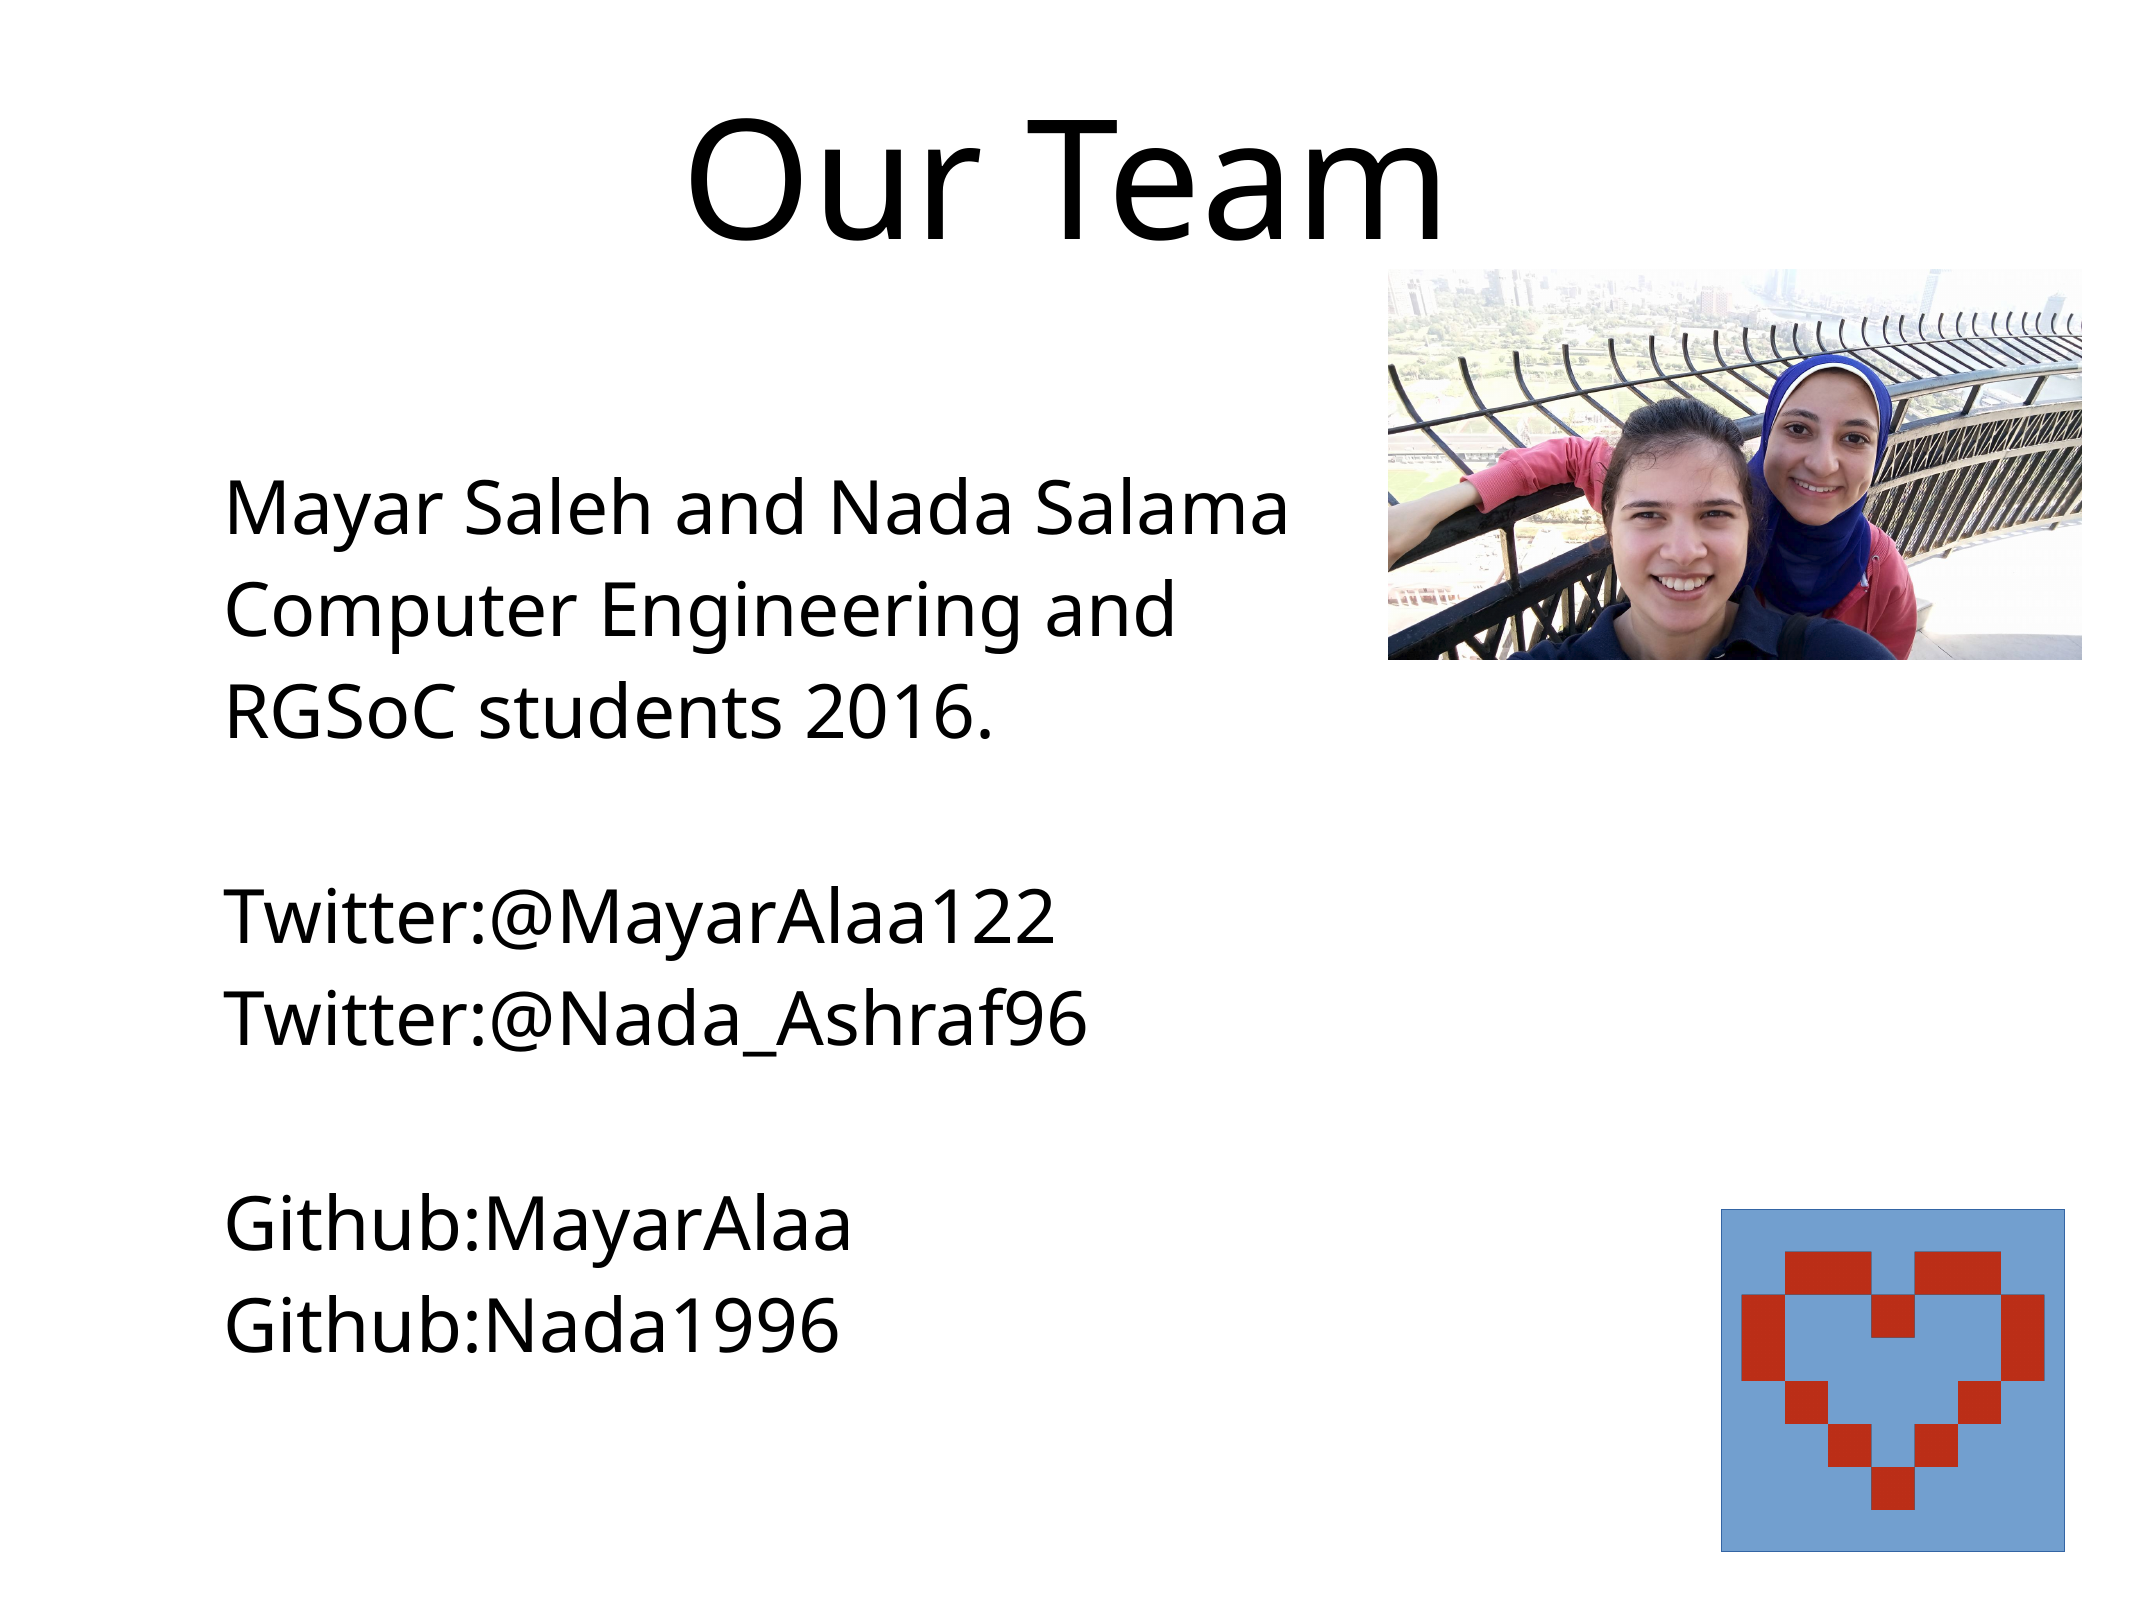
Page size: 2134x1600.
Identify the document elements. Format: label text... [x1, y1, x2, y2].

picture [1388, 269, 2082, 661]
text_box Mayar Saleh and Nada Salama Computer Engineering and RGSoC students 2016. Twitter:@MayarAlaa122 Twitter:@Nada_Ashraf96 Github:MayarAlaa Github:Nada1996 [208, 446, 1926, 1510]
text_box Our Team [208, 54, 1926, 397]
picture [1721, 1209, 2065, 1552]
